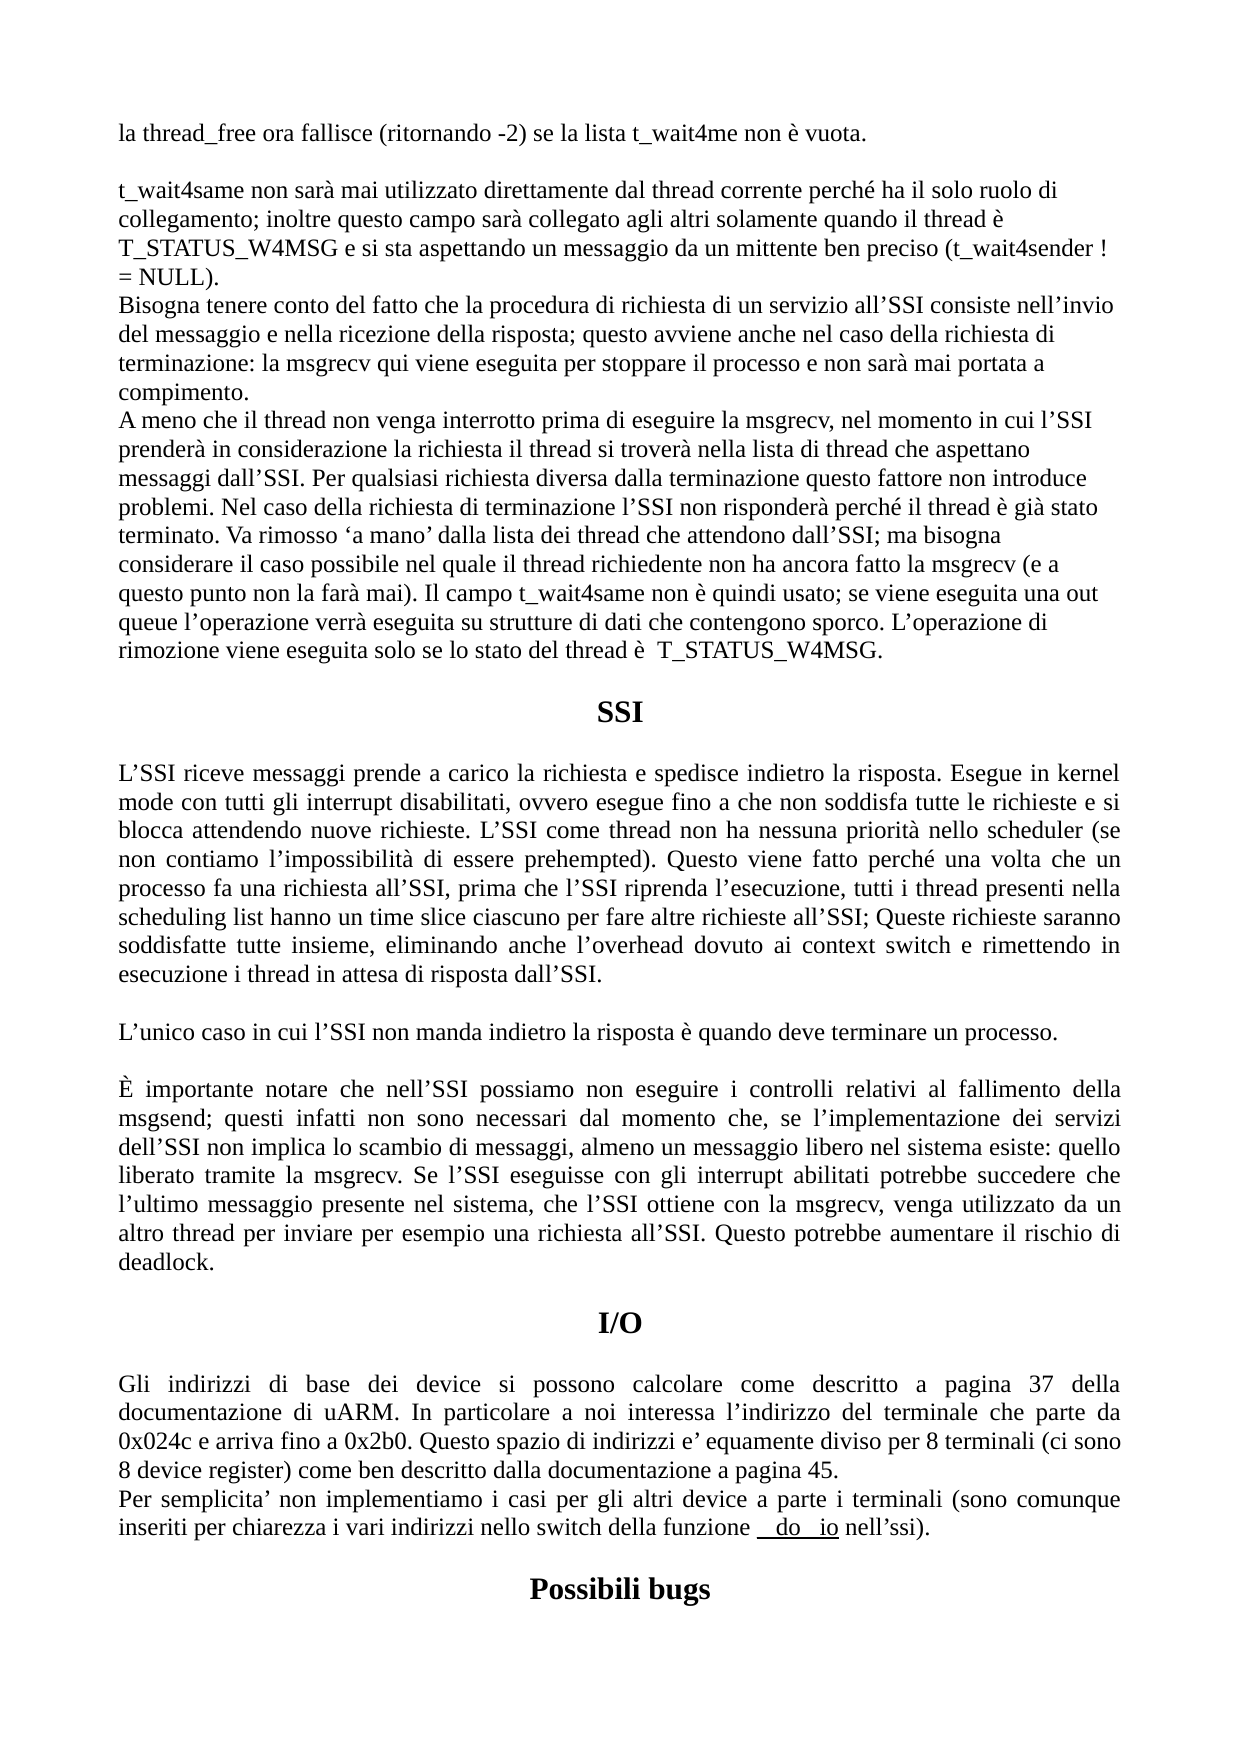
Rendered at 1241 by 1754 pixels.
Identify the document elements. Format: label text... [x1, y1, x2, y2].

text L’unico caso in cui l’SSI non manda indietro la risposta è quando deve terminare un processo. [118, 1017, 1122, 1045]
text L’SSI riceve messaggi prende a carico la richiesta e spedisce indietro la risposta. Esegue in kernel mode con tutti gli interrupt disabilitati, ovvero esegue fino a che non soddisfa tutte le richieste e si blocca attendendo nuove richieste. L’SSI come thread non ha nessuna priorità nello scheduler (se non contiamo l’impossibilità di essere prehempted). Questo viene fatto perché una volta che un processo fa una richiesta all’SSI, prima che l’SSI riprenda l’esecuzione, tutti i thread presenti nella scheduling list hanno un time slice ciascuno per fare altre richieste all’SSI; Queste richieste saranno soddisfatte tutte insieme, eliminando anche l’overhead dovuto ai context switch e rimettendo in esecuzione i thread in attesa di risposta dall’SSI. [118, 758, 1122, 988]
text A meno che il thread non venga interrotto prima di eseguire la msgrecv, nel momento in cui l’SSI prenderà in considerazione la richiesta il thread si troverà nella lista di thread che aspettano messaggi dall’SSI. Per qualsiasi richiesta diversa dalla terminazione questo fattore non introduce problemi. Nel caso della richiesta di terminazione l’SSI non risponderà perché il thread è già stato terminato. Va rimosso ‘a mano’ dalla lista dei thread che attendono dall’SSI; ma bisogna considerare il caso possibile nel quale il thread richiedente non ha ancora fatto la msgrecv (e a questo punto non la farà mai). Il campo t_wait4same non è quindi usato; se viene eseguita una out queue l’operazione verrà eseguita su strutture di dati che contengono sporco. L’operazione di rimozione viene eseguita solo se lo stato del thread è T_STATUS_W4MSG. [118, 406, 1122, 664]
text Gli indirizzi di base dei device si possono calcolare come descritto a pagina 37 della documentazione di uARM. In particolare a noi interessa l’indirizzo del terminale che parte da 0x024c e arriva fino a 0x2b0. Questo spazio di indirizzi e’ equamente diviso per 8 terminali (ci sono 8 device register) come ben descritto dalla documentazione a pagina 45. [118, 1369, 1122, 1484]
text Per semplicita’ non implementiamo i casi per gli altri device a parte i terminali (sono comunque inseriti per chiarezza i vari indirizzi nello switch della funzione _ do _io nell’ssi). [118, 1484, 1122, 1541]
text Possibili bugs [118, 1570, 1122, 1606]
text I/O [118, 1304, 1122, 1340]
text t_wait4same non sarà mai utilizzato direttamente dal thread corrente perché ha il solo ruolo di collegamento; inoltre questo campo sarà collegato agli altri solamente quando il thread è T_STATUS_W4MSG e si sta aspettando un messaggio da un mittente ben preciso (t_wait4sender != NULL). [118, 176, 1122, 291]
text SSI [118, 693, 1122, 729]
text È importante notare che nell’SSI possiamo non eseguire i controlli relativi al fallimento della msgsend; questi infatti non sono necessari dal momento che, se l’implementazione dei servizi dell’SSI non implica lo scambio di messaggi, almeno un messaggio libero nel sistema esiste: quello liberato tramite la msgrecv. Se l’SSI eseguisse con gli interrupt abilitati potrebbe succedere che l’ultimo messaggio presente nel sistema, che l’SSI ottiene con la msgrecv, venga utilizzato da un altro thread per inviare per esempio una richiesta all’SSI. Questo potrebbe aumentare il rischio di deadlock. [118, 1074, 1122, 1275]
text Bisogna tenere conto del fatto che la procedura di richiesta di un servizio all’SSI consiste nell’invio del messaggio e nella ricezione della risposta; questo avviene anche nel caso della richiesta di terminazione: la msgrecv qui viene eseguita per stoppare il processo e non sarà mai portata a compimento. [118, 291, 1122, 406]
text la thread_free ora fallisce (ritornando -2) se la lista t_wait4me non è vuota. [118, 118, 1122, 147]
